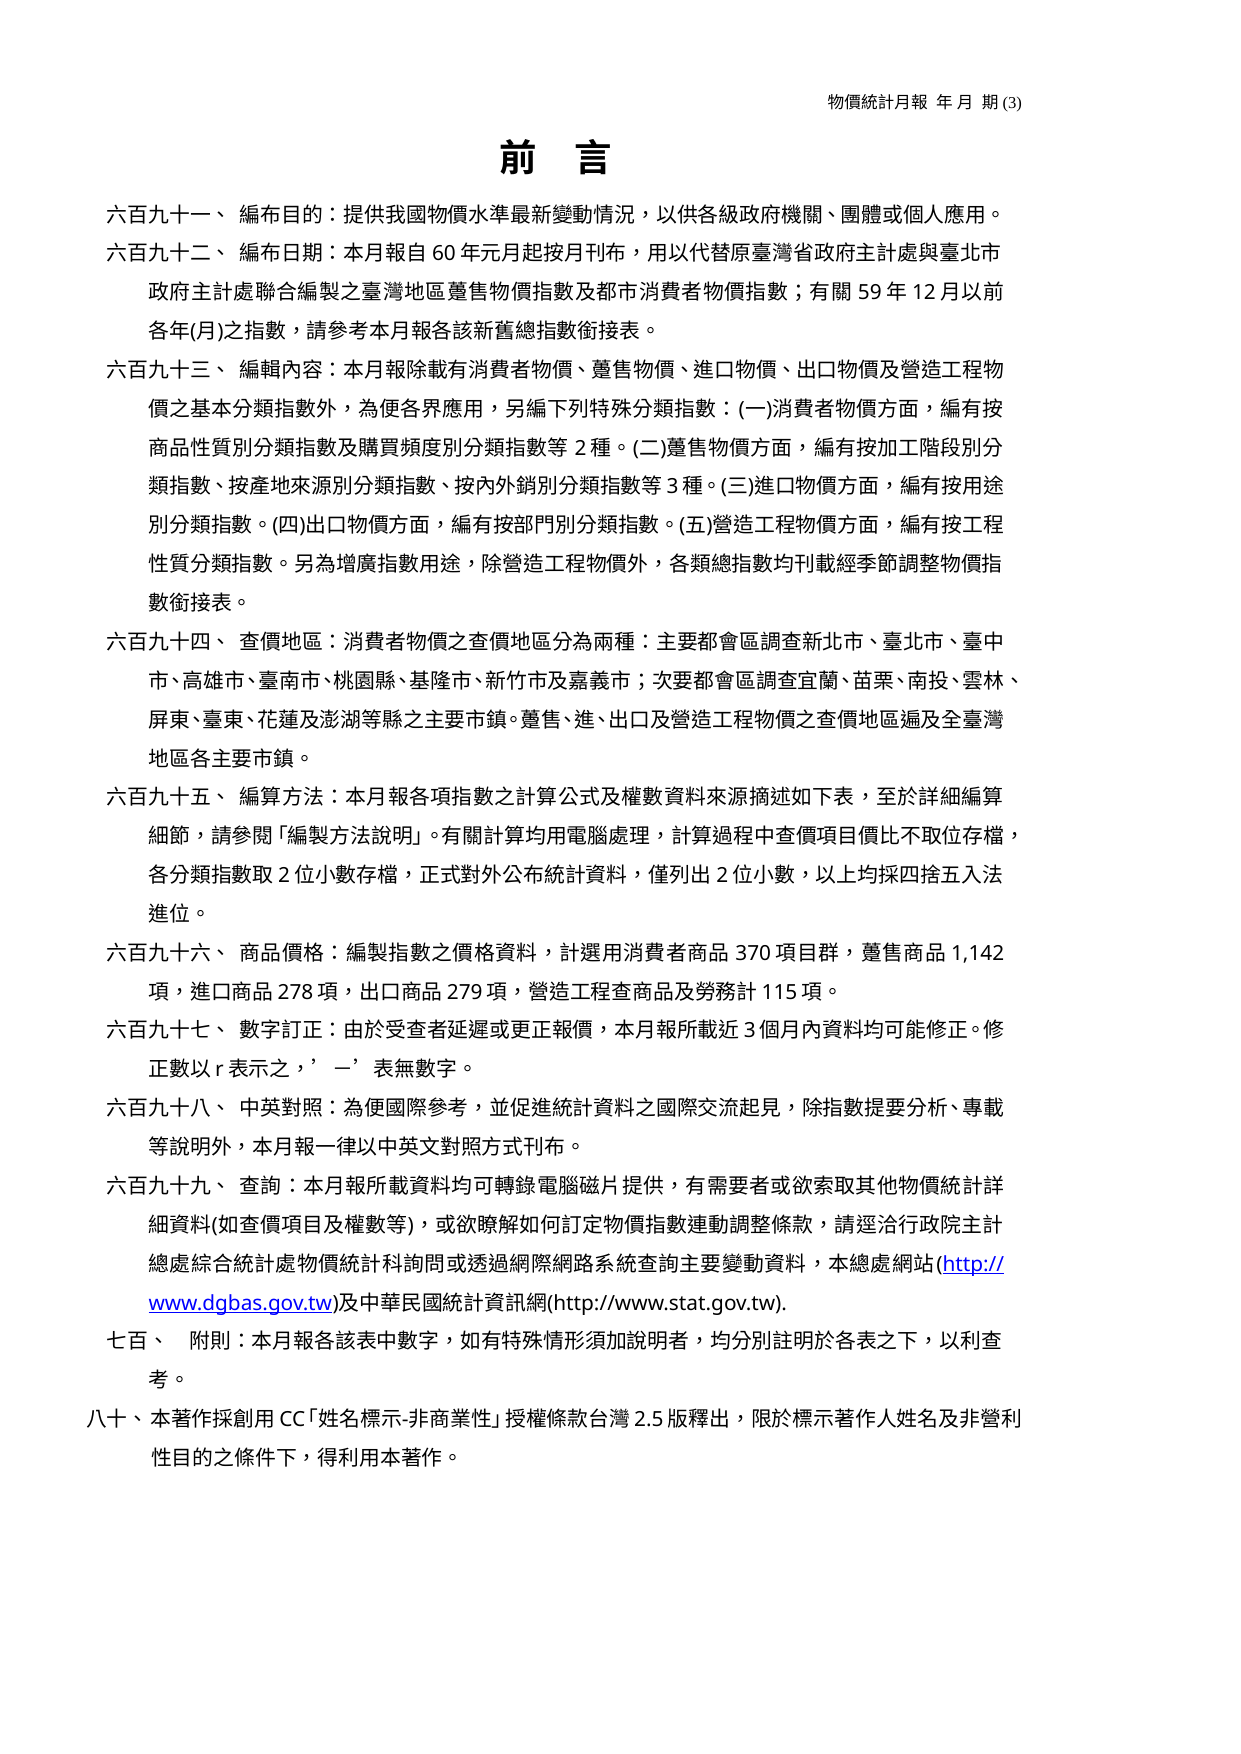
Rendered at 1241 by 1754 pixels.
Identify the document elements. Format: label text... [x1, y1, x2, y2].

list 編布日期：本月報自60年元月起按月刊布，用以代替原臺灣省政府主計處與臺北市政府主計處聯合編製之臺灣地區躉售物價指數及都市消費者物價指數；有關59年12月以前各年(月)之指數，請參考本月報各該新舊總指數銜接表。 [106, 232, 1004, 349]
list 編布目的：提供我國物價水準最新變動情況，以供各級政府機關、團體或個人應用。 [106, 193, 1004, 232]
subtitle 前 言 [89, 116, 1022, 193]
list 附則：本月報各該表中數字，如有特殊情形須加說明者，均分別註明於各表之下，以利查考。 [106, 1320, 1004, 1398]
list 商品價格：編製指數之價格資料，計選用消費者商品370項目群，躉售商品1,142項，進口商品278項，出口商品279項，營造工程查商品及勞務計115項。 [106, 932, 1004, 1009]
list 查價地區：消費者物價之查價地區分為兩種：主要都會區調查新北市、臺北市、臺中市、高雄市、臺南市、桃園縣、基隆市、新竹市及嘉義市；次要都會區調查宜蘭、苗栗、南投、雲林、屏東、臺東、花蓮及澎湖等縣之主要市鎮。躉售、進、出口及營造工程物價之查價地區遍及全臺灣地區各主要市鎮。 [106, 621, 1004, 776]
list 數字訂正：由於受查者延遲或更正報價，本月報所載近3個月內資料均可能修正。修正數以r表示之，’－’表無數字。 [106, 1009, 1004, 1087]
list 本著作採創用CC「姓名標示-非商業性」授權條款台灣2.5版釋出，限於標示著作人姓名及非營利性目的之條件下，得利用本著作。 [86, 1398, 1022, 1476]
list 編算方法：本月報各項指數之計算公式及權數資料來源摘述如下表，至於詳細編算細節，請參閱「編製方法說明」。有關計算均用電腦處理，計算過程中查價項目價比不取位存檔，各分類指數取2位小數存檔，正式對外公布統計資料，僅列出2位小數，以上均採四捨五入法進位。 [106, 776, 1004, 932]
list 編輯內容：本月報除載有消費者物價、躉售物價、進口物價、出口物價及營造工程物價之基本分類指數外，為便各界應用，另編下列特殊分類指數：(一)消費者物價方面，編有按商品性質別分類指數及購買頻度別分類指數等2種。(二)躉售物價方面，編有按加工階段別分類指數、按產地來源別分類指數、按內外銷別分類指數等3種。(三)進口物價方面，編有按用途別分類指數。(四)出口物價方面，編有按部門別分類指數。(五)營造工程物價方面，編有按工程性質分類指數。另為增廣指數用途，除營造工程物價外，各類總指數均刊載經季節調整物價指數銜接表。 [106, 349, 1004, 621]
list 查詢：本月報所載資料均可轉錄電腦磁片提供，有需要者或欲索取其他物價統計詳細資料(如查價項目及權數等)，或欲瞭解如何訂定物價指數連動調整條款，請逕洽行政院主計總處綜合統計處物價統計科詢問或透過網際網路系統查詢主要變動資料，本總處網站(http://www.dgbas.gov.tw)及中華民國統計資訊網(http://www.stat.gov.tw). [106, 1165, 1004, 1320]
list 中英對照：為便國際參考，並促進統計資料之國際交流起見，除指數提要分析、專載等說明外，本月報一律以中英文對照方式刊布。 [106, 1087, 1004, 1165]
